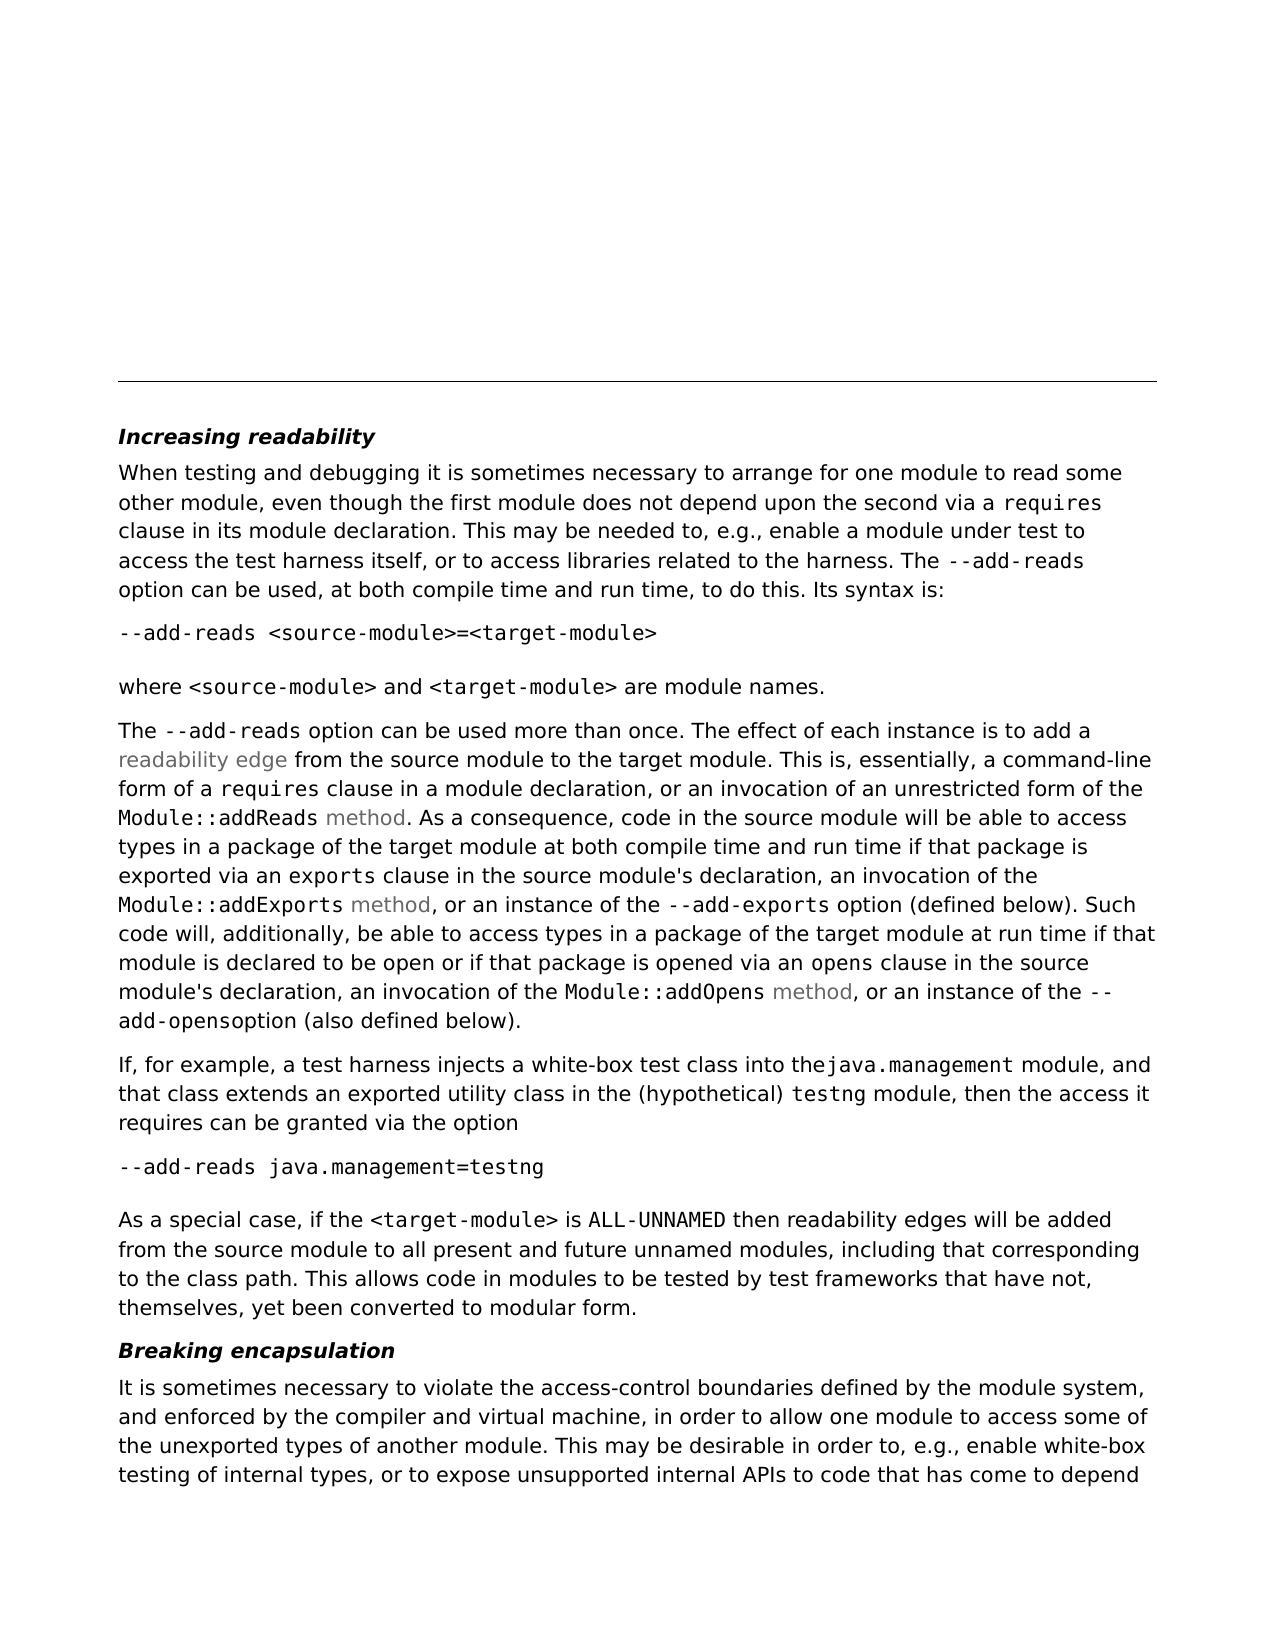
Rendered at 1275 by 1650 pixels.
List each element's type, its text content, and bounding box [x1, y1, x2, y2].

text --add-reads <source-module>=<target-module> [118, 621, 1157, 646]
text where <source-module> and <target-module> are module names. [118, 675, 1157, 699]
text It is sometimes necessary to violate the access-control boundaries defined by the module system, and enforced by the compiler and virtual machine, in order to allow one module to access some of the unexported types of another module. This may be desirable in order to, e.g., enable white-box testing of internal types, or to expose unsupported internal APIs to code that has come to depend [118, 1376, 1157, 1488]
text --add-reads java.management=testng [118, 1155, 1157, 1179]
text As a special case, if the <target-module> is ALL-UNNAMED then readability edges will be added from the source module to all present and future unnamed modules, including that corresponding to the class path. This allows code in modules to be tested by test frameworks that have not, themselves, yet been converted to modular form. [118, 1208, 1157, 1320]
text When testing and debugging it is sometimes necessary to arrange for one module to read some other module, even though the first module does not depend upon the second via a requires clause in its module declaration. This may be needed to, e.g., enable a module under test to access the test harness itself, or to access libraries related to the harness. The --add-reads option can be used, at both compile time and run time, to do this. Its syntax is: [118, 461, 1157, 602]
text If, for example, a test harness injects a white-box test class into thejava.management module, and that class extends an exported utility class in the (hypothetical) testng module, then the access it requires can be granted via the option [118, 1053, 1157, 1135]
subtitle Breaking encapsulation [118, 1339, 1157, 1364]
text The --add-reads option can be used more than once. The effect of each instance is to add a readability edge from the source module to the target module. This is, essentially, a command-line form of a requires clause in a module declaration, or an invocation of an unrestricted form of the Module::addReads method. As a consequence, code in the source module will be able to access types in a package of the target module at both compile time and run time if that package is exported via an exports clause in the source module's declaration, an invocation of the Module::addExports method, or an instance of the --add-exports option (defined below). Such code will, additionally, be able to access types in a package of the target module at run time if that module is declared to be open or if that package is opened via an opens clause in the source module's declaration, an invocation of the Module::addOpens method, or an instance of the --add-opensoption (also defined below). [118, 719, 1157, 1034]
subtitle Increasing readability [118, 425, 1157, 449]
